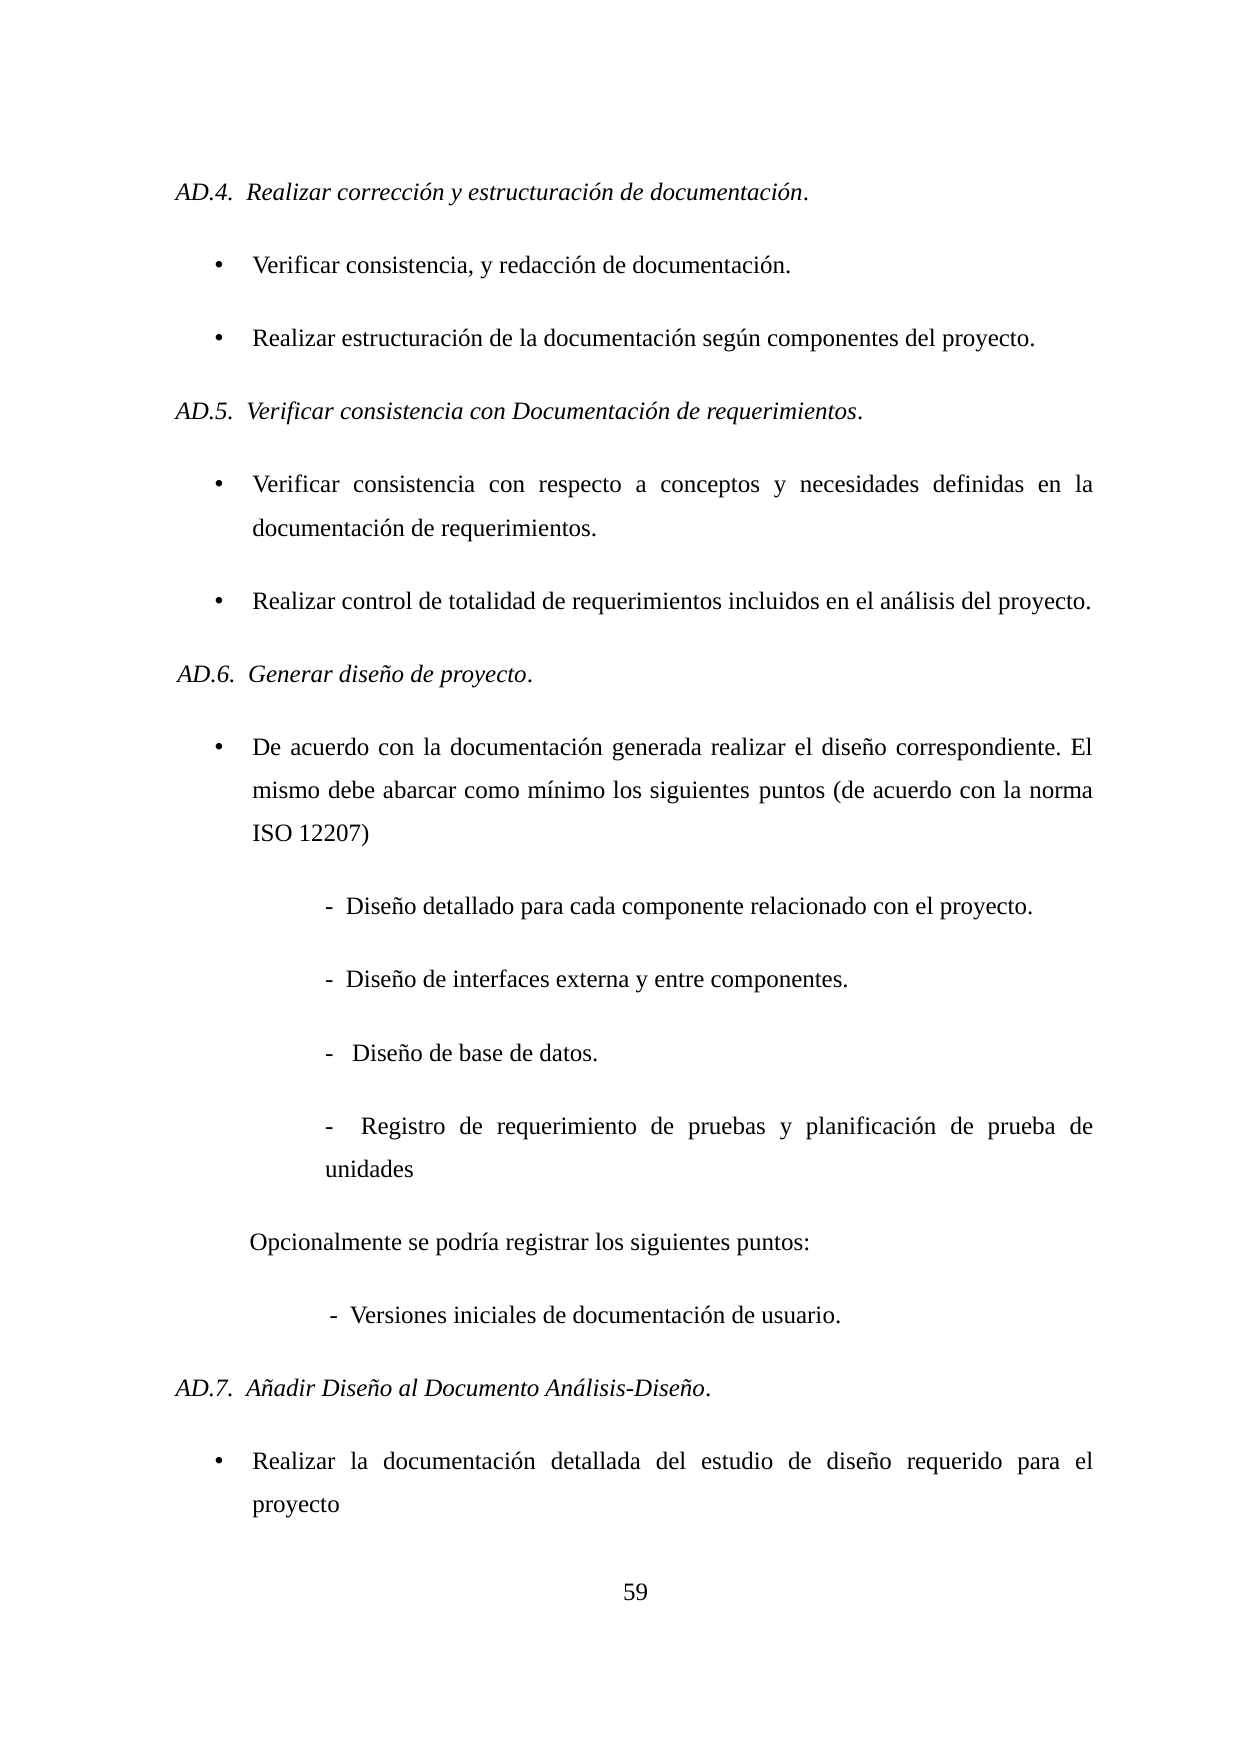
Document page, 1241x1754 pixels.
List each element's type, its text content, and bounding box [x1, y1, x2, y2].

list AD.7. Añadir Diseño al Documento Análisis-Diseño. [175, 1373, 1093, 1402]
list AD.5. Verificar consistencia con Documentación de requerimientos. [175, 396, 1093, 425]
list AD.4. Realizar corrección y estructuración de documentación. [175, 177, 1093, 206]
list - Diseño detallado para cada componente relacionado con el proyecto. [287, 891, 1093, 920]
list Realizar control de totalidad de requerimientos incluidos en el análisis del proyecto. [214, 586, 1093, 614]
list Verificar consistencia con respecto a conceptos y necesidades definidas en la documentación de requerimientos. [214, 469, 1093, 541]
list Verificar consistencia, y redacción de documentación. [214, 250, 1093, 279]
list De acuerdo con la documentación generada realizar el diseño correspondiente. El mismo debe abarcar como mínimo los siguientes puntos (de acuerdo con la norma ISO 12207) [214, 732, 1093, 847]
list - Registro de requerimiento de pruebas y planificación de prueba de unidades [287, 1111, 1093, 1183]
list - Diseño de base de datos. [287, 1038, 1093, 1066]
list Realizar estructuración de la documentación según componentes del proyecto. [214, 323, 1093, 352]
text - Versiones iniciales de documentación de usuario. [175, 1300, 1093, 1329]
list - Diseño de interfaces externa y entre componentes. [287, 964, 1093, 993]
list Realizar la documentación detallada del estudio de diseño requerido para el proyecto [214, 1446, 1093, 1518]
text AD.6. Generar diseño de proyecto. [175, 659, 1093, 688]
text Opcionalmente se podría registrar los siguientes puntos: [175, 1227, 1093, 1256]
